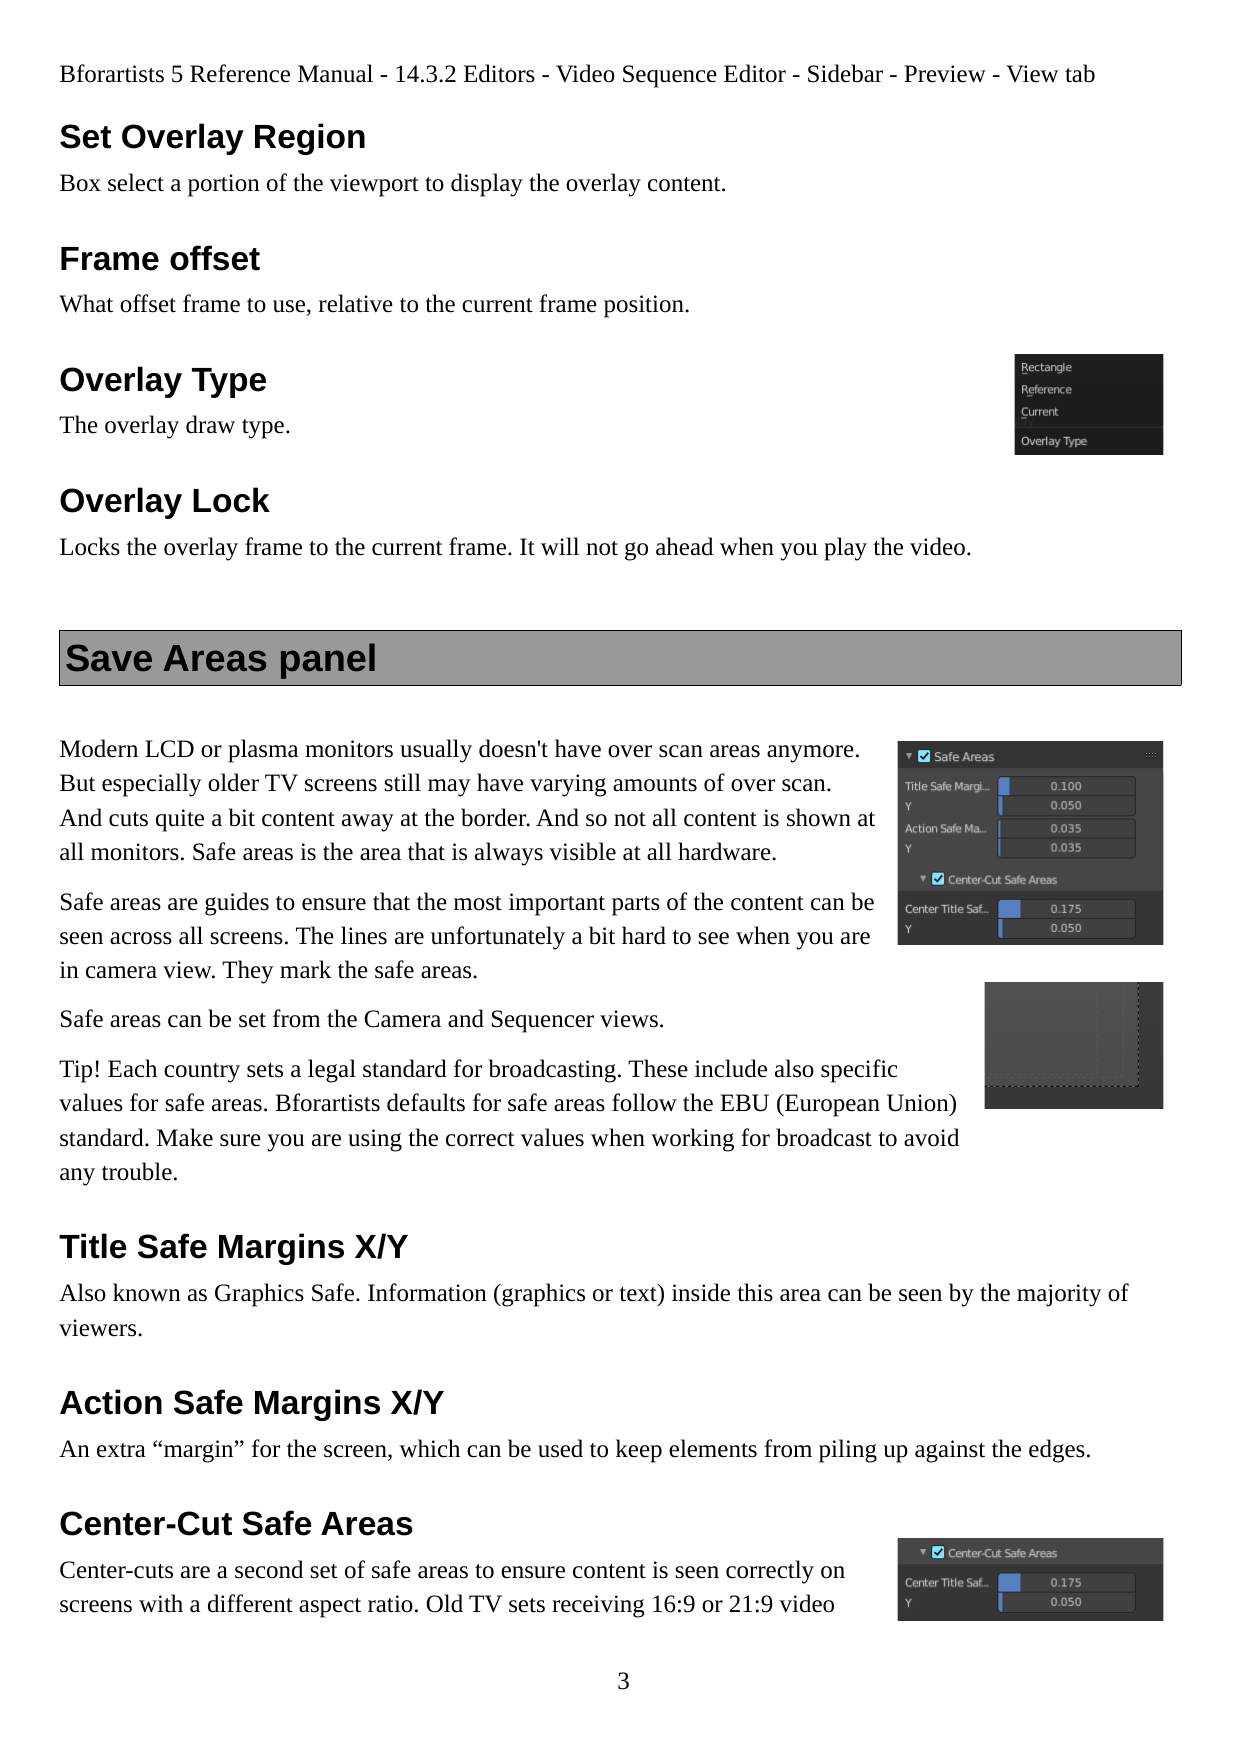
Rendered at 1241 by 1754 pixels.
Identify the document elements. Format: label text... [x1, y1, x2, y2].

subtitle Title Safe Margins X/Y [59, 1227, 1181, 1266]
subtitle Action Safe Margins X/Y [59, 1382, 1181, 1421]
picture [897, 1538, 1164, 1621]
text What offset frame to use, relative to the current frame position. [59, 289, 1181, 318]
text Box select a portion of the viewport to display the overlay content. [59, 168, 1181, 197]
text Modern LCD or plasma monitors usually doesn't have over scan areas anymore. But especially older TV screens still may have varying amounts of over scan. And cuts quite a bit content away at the border. And so not all content is shown at all monitors. Safe areas is the area that is always visible at all hardware. [59, 734, 1181, 866]
text Center-cuts are a second set of safe areas to ensure content is seen correctly on screens with a different aspect ratio. Old TV sets receiving 16:9 or 21:9 video [59, 1555, 897, 1618]
picture [897, 741, 1164, 945]
picture [1014, 354, 1164, 455]
text The overlay draw type. [59, 411, 1014, 439]
subtitle Overlay Type [59, 359, 1014, 398]
subtitle Overlay Lock [59, 480, 1181, 519]
subtitle Frame offset [59, 238, 1181, 277]
text Safe areas are guides to ensure that the most important parts of the content can be seen across all screens. The lines are unfortunately a bit hard to see when you are in camera view. They mark the safe areas. [59, 887, 1181, 984]
picture [984, 982, 1164, 1109]
text An extra “margin” for the screen, which can be used to keep elements from piling up against the edges. [59, 1434, 1181, 1462]
text [1164, 411, 1181, 439]
text Also known as Graphics Safe. Information (graphics or text) inside this area can be seen by the majority of viewers. [59, 1278, 1181, 1341]
text Tip! Each country sets a legal standard for broadcasting. These include also specific values for safe areas. Bforartists defaults for safe areas follow the EBU (European Union) standard. Make sure you are using the correct values when working for broadcast to avoid any trouble. [59, 1054, 1181, 1186]
table_header Save Areas panel [60, 631, 1181, 685]
subtitle [1164, 359, 1181, 398]
text Safe areas can be set from the Camera and Sequencer views. [59, 1004, 984, 1033]
text Locks the overlay frame to the current frame. It will not go ahead when you play the video. [59, 532, 1181, 560]
subtitle Set Overlay Region [59, 117, 1181, 156]
subtitle Center-Cut Safe Areas [59, 1503, 1181, 1542]
